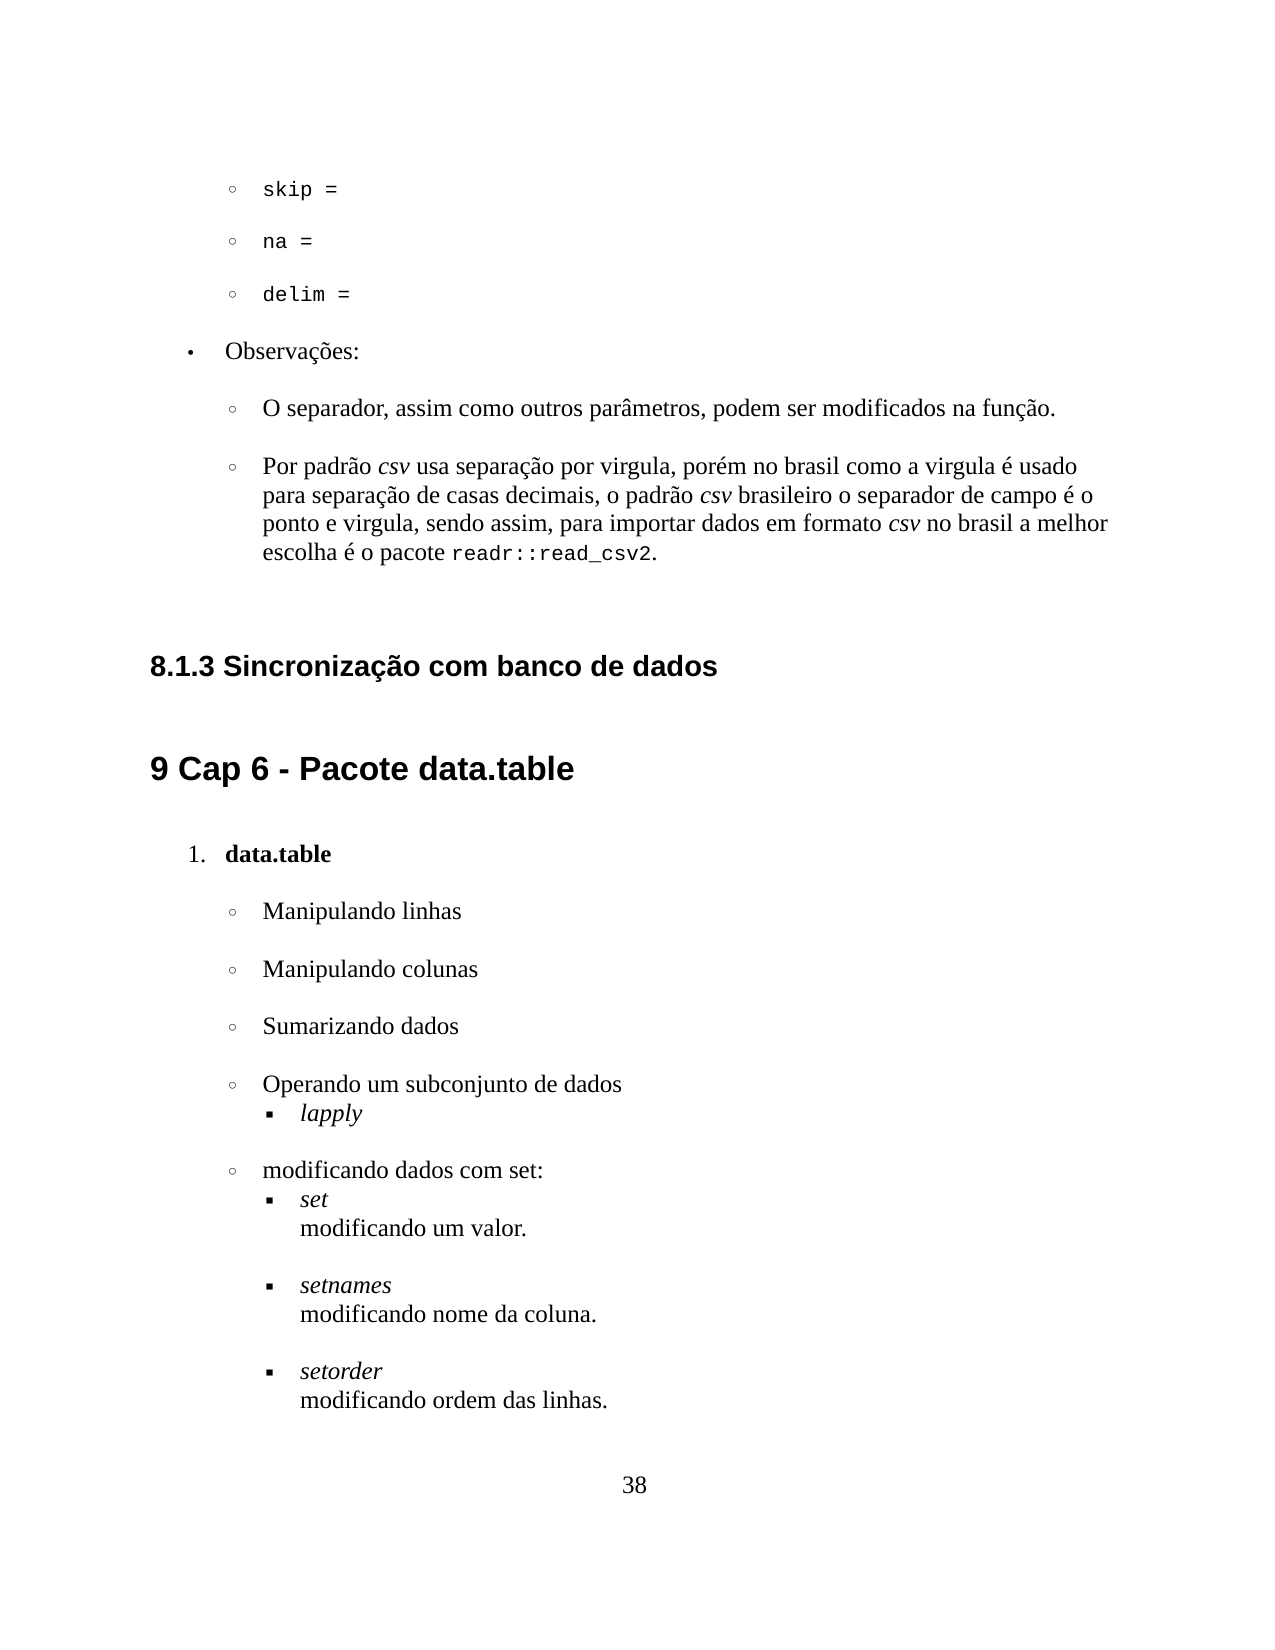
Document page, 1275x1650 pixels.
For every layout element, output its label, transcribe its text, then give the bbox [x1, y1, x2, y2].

list setorder modificando ordem das linhas. [262, 1356, 1125, 1414]
list O separador, assim como outros parâmetros, podem ser modificados na função. [225, 393, 1125, 451]
list Sumarizando dados [225, 1011, 1125, 1069]
list Por padrão csv usa separação por virgula, porém no brasil como a virgula é usado para separação de casas decimais, o padrão csv brasileiro o separador de campo é o ponto e virgula, sendo assim, para importar dados em formato csv no brasil a melhor escolha é o pacote readr::read_csv2. [225, 451, 1125, 596]
list skip = [225, 179, 1125, 231]
subtitle 9 Cap 6 - Pacote data.table [150, 749, 1125, 826]
list [225, 150, 1125, 179]
list Manipulando linhas [225, 896, 1125, 954]
list delim = [225, 283, 1125, 336]
list modificando dados com set: [225, 1155, 1125, 1184]
list lapply [262, 1098, 1125, 1155]
list data.table [187, 839, 1125, 896]
list Manipulando colunas [225, 954, 1125, 1011]
list Observações: [187, 336, 1125, 393]
list setnames modificando nome da coluna. [262, 1270, 1125, 1356]
list Operando um subconjunto de dados [225, 1069, 1125, 1098]
list na = [225, 231, 1125, 283]
subtitle 8.1.3 Sincronização com banco de dados [150, 649, 1125, 683]
list set modificando um valor. [262, 1184, 1125, 1270]
